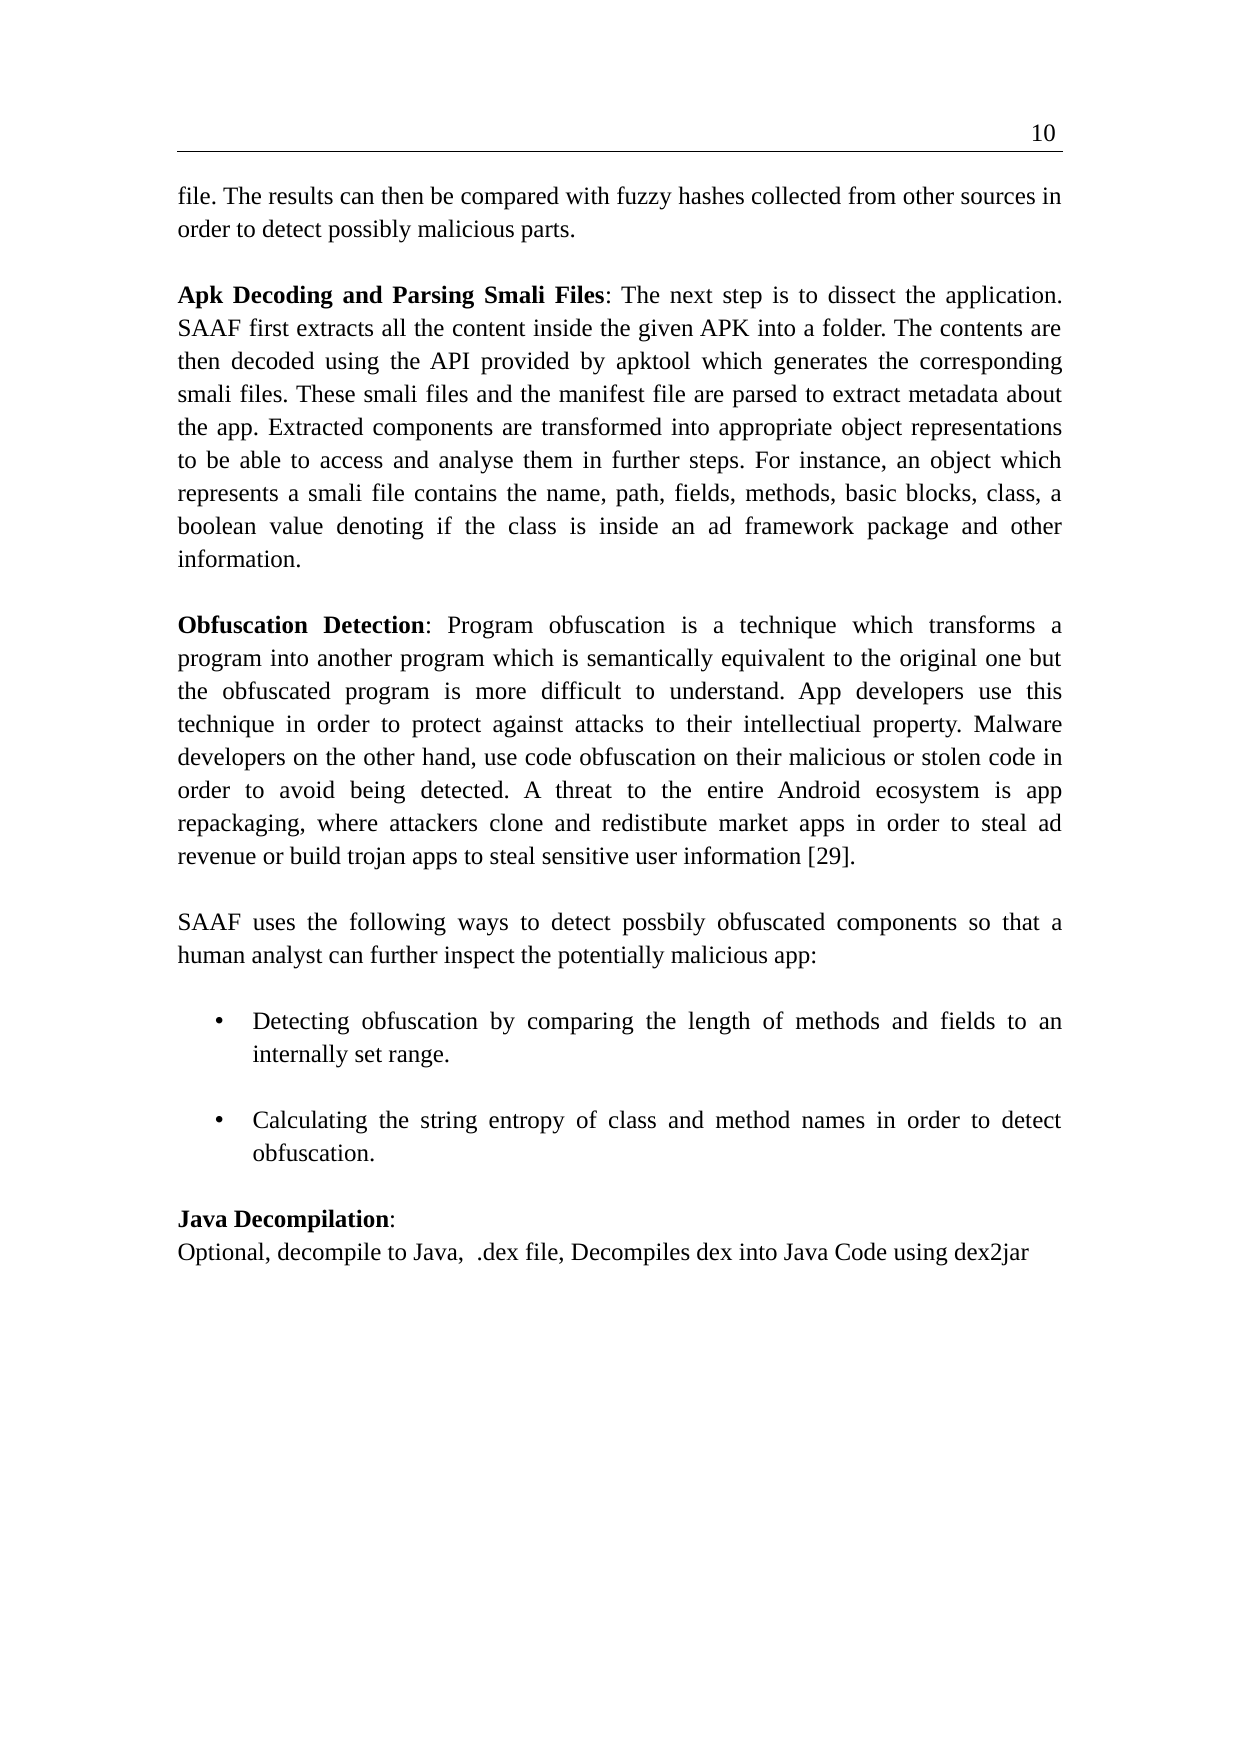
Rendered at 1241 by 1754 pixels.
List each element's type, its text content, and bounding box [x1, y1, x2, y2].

list Detecting obfuscation by comparing the length of methods and fields to an internally set range. [215, 1006, 1063, 1068]
text file. The results can then be compared with fuzzy hashes collected from other sources in order to detect possibly malicious parts. [177, 181, 1063, 243]
text Apk Decoding and Parsing Smali Files: The next step is to dissect the application. SAAF first extracts all the content inside the given APK into a folder. The contents are then decoded using the API provided by apktool which generates the corresponding smali files. These smali files and the manifest file are parsed to extract metadata about the app. Extracted components are transformed into appropriate object representations to be able to access and analyse them in further steps. For instance, an object which represents a smali file contains the name, path, fields, methods, basic blocks, class, a boolean value denoting if the class is inside an ad framework package and other information. [177, 280, 1063, 573]
text SAAF uses the following ways to detect possbily obfuscated components so that a human analyst can further inspect the potentially malicious app: [177, 907, 1063, 969]
list Calculating the string entropy of class and method names in order to detect obfuscation. [215, 1105, 1063, 1167]
text Optional, decompile to Java, .dex file, Decompiles dex into Java Code using dex2jar [177, 1237, 1063, 1266]
text Java Decompilation: [177, 1204, 1063, 1233]
text Obfuscation Detection: Program obfuscation is a technique which transforms a program into another program which is semantically equivalent to the original one but the obfuscated program is more difficult to understand. App developers use this technique in order to protect against attacks to their intellectiual property. Malware developers on the other hand, use code obfuscation on their malicious or stolen code in order to avoid being detected. A threat to the entire Android ecosystem is app repackaging, where attackers clone and redistibute market apps in order to steal ad revenue or build trojan apps to steal sensitive user information [29]. [177, 610, 1063, 870]
